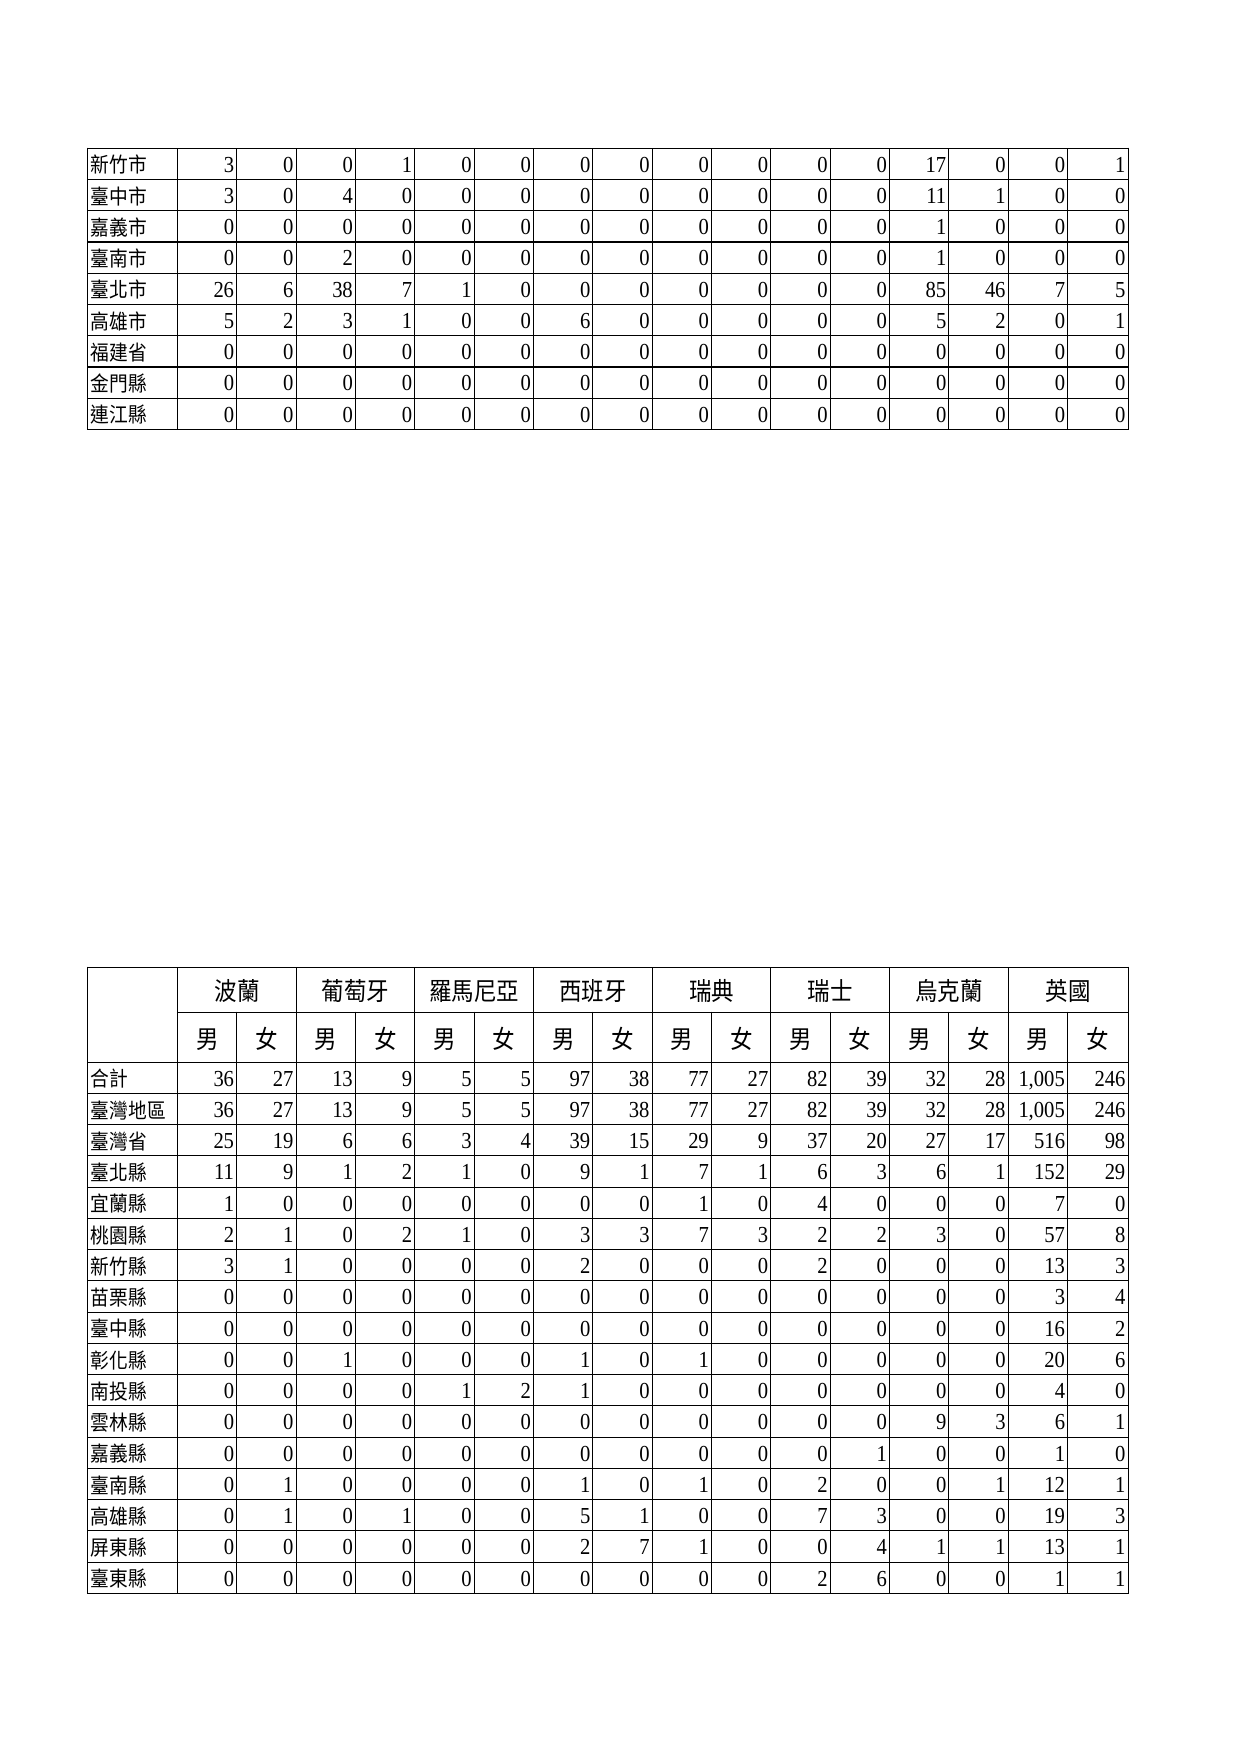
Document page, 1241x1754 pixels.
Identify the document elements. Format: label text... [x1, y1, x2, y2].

table_cell 3 [1068, 1250, 1128, 1280]
table_cell 0 [653, 1250, 711, 1280]
table_cell 0 [475, 368, 533, 398]
table_cell 39 [831, 1094, 889, 1124]
table_cell 0 [475, 1438, 533, 1468]
table_cell 2 [534, 1250, 592, 1280]
table_cell 29 [653, 1125, 711, 1155]
table_cell 1 [593, 1156, 652, 1187]
table_cell 0 [890, 1563, 948, 1593]
table_cell 0 [653, 1375, 711, 1405]
table_cell 7 [1009, 1188, 1067, 1218]
table_cell 0 [237, 211, 296, 241]
table_cell 0 [475, 1563, 533, 1593]
table_cell 38 [297, 274, 355, 304]
table_cell 0 [534, 368, 592, 398]
table_cell 0 [475, 243, 533, 273]
table_cell 0 [297, 1188, 355, 1218]
table_cell 女 [356, 1013, 414, 1062]
table_cell 0 [949, 336, 1008, 366]
table_cell 5 [415, 1063, 474, 1093]
table_cell 1 [890, 211, 948, 241]
table_cell 0 [475, 211, 533, 241]
table_cell 0 [831, 368, 889, 398]
table_cell 0 [415, 1188, 474, 1218]
table_cell 0 [415, 1250, 474, 1280]
table_cell 0 [1009, 305, 1067, 335]
table_cell 7 [1009, 274, 1067, 304]
table_cell 1 [237, 1219, 296, 1249]
table_cell 1 [949, 1156, 1008, 1187]
table_cell 0 [1009, 243, 1067, 273]
table_cell 1 [356, 149, 414, 179]
table_cell 0 [415, 1563, 474, 1593]
table_cell 38 [593, 1063, 652, 1093]
table_cell 0 [415, 399, 474, 429]
table_cell 0 [653, 1563, 711, 1593]
table_cell 3 [593, 1219, 652, 1249]
table_cell 0 [712, 1250, 770, 1280]
table_cell 0 [297, 1563, 355, 1593]
table_cell 1,005 [1009, 1063, 1067, 1093]
table_cell 0 [653, 336, 711, 366]
table_cell 0 [593, 1344, 652, 1374]
table_cell 0 [415, 149, 474, 179]
table_cell 3 [831, 1156, 889, 1187]
table_cell 39 [534, 1125, 592, 1155]
table_cell 27 [712, 1063, 770, 1093]
table_cell 男 [890, 1013, 948, 1062]
table_cell 0 [653, 1313, 711, 1343]
table_cell 0 [593, 1188, 652, 1218]
table_cell 0 [890, 1344, 948, 1374]
table_cell 0 [1009, 211, 1067, 241]
table_cell 女 [1068, 1013, 1128, 1062]
table_cell 0 [356, 368, 414, 398]
table_cell 9 [356, 1063, 414, 1093]
table_cell 37 [771, 1125, 830, 1155]
table_cell 2 [356, 1219, 414, 1249]
table_cell 0 [890, 336, 948, 366]
table_cell 0 [475, 1313, 533, 1343]
table_cell 0 [415, 211, 474, 241]
table_cell 8 [1068, 1219, 1128, 1249]
table_cell 1 [890, 1531, 948, 1562]
table_cell 0 [831, 1313, 889, 1343]
table_cell 0 [712, 399, 770, 429]
table_cell 7 [356, 274, 414, 304]
table_cell 0 [771, 1375, 830, 1405]
table_cell 臺灣省 [88, 1125, 177, 1155]
table_cell 5 [1068, 274, 1128, 304]
table_cell 0 [831, 1188, 889, 1218]
table_cell 連江縣 [88, 399, 177, 429]
table_header [88, 968, 177, 1062]
table_cell 0 [771, 305, 830, 335]
table_cell 0 [890, 1438, 948, 1468]
table_cell 9 [237, 1156, 296, 1187]
table_cell 0 [712, 1469, 770, 1499]
table_cell 男 [415, 1013, 474, 1062]
table_cell 0 [475, 180, 533, 210]
table_cell 0 [297, 1469, 355, 1499]
table_cell 0 [653, 1500, 711, 1530]
table_cell 2 [771, 1250, 830, 1280]
table_cell 2 [949, 305, 1008, 335]
table_cell 0 [178, 1438, 236, 1468]
table_cell 77 [653, 1094, 711, 1124]
table_cell 0 [475, 1344, 533, 1374]
table_cell 17 [890, 149, 948, 179]
table_cell 0 [593, 1313, 652, 1343]
table_cell 5 [415, 1094, 474, 1124]
table_cell 0 [712, 1375, 770, 1405]
table_cell 3 [415, 1125, 474, 1155]
table_cell 9 [890, 1406, 948, 1437]
table_cell 0 [653, 211, 711, 241]
table_cell 0 [1068, 368, 1128, 398]
table_cell 男 [534, 1013, 592, 1062]
table_cell 3 [178, 180, 236, 210]
table_cell 0 [949, 1250, 1008, 1280]
table_cell 3 [178, 149, 236, 179]
table_cell 0 [297, 149, 355, 179]
table_cell 1,005 [1009, 1094, 1067, 1124]
table_cell 12 [1009, 1469, 1067, 1499]
table_cell 0 [237, 399, 296, 429]
table_cell 1 [415, 1375, 474, 1405]
table_cell 0 [712, 211, 770, 241]
table_cell 0 [297, 336, 355, 366]
table_cell 2 [178, 1219, 236, 1249]
table_cell 13 [297, 1063, 355, 1093]
table_cell 臺東縣 [88, 1563, 177, 1593]
table_cell 19 [237, 1125, 296, 1155]
table_cell 0 [297, 399, 355, 429]
table_cell 臺南縣 [88, 1469, 177, 1499]
table_header 波蘭 [178, 968, 296, 1012]
table_cell 1 [178, 1188, 236, 1218]
table_cell 0 [415, 1406, 474, 1437]
table_cell 0 [831, 1469, 889, 1499]
table_cell 1 [653, 1469, 711, 1499]
table_cell 0 [475, 1188, 533, 1218]
table_cell 高雄市 [88, 305, 177, 335]
table_cell 0 [178, 399, 236, 429]
table_cell 11 [178, 1156, 236, 1187]
table_cell 0 [534, 1188, 592, 1218]
table_cell 0 [1068, 1188, 1128, 1218]
table_cell 0 [1009, 368, 1067, 398]
table_cell 0 [475, 305, 533, 335]
table_cell 0 [415, 180, 474, 210]
table_cell 0 [653, 368, 711, 398]
table_cell 1 [593, 1500, 652, 1530]
table_cell 0 [593, 149, 652, 179]
table_cell 0 [1009, 149, 1067, 179]
table_cell 0 [415, 243, 474, 273]
table_cell 1 [297, 1156, 355, 1187]
table_cell 0 [178, 1563, 236, 1593]
table_cell 6 [297, 1125, 355, 1155]
table_cell 0 [653, 1438, 711, 1468]
table_cell 0 [415, 1438, 474, 1468]
table_cell 0 [593, 336, 652, 366]
table_cell 3 [1068, 1500, 1128, 1530]
table_cell 0 [771, 1313, 830, 1343]
table_cell 20 [1009, 1344, 1067, 1374]
table_cell 0 [356, 1469, 414, 1499]
table_cell 0 [475, 149, 533, 179]
table_cell 金門縣 [88, 368, 177, 398]
table_cell 0 [653, 1281, 711, 1312]
table_cell 0 [1009, 180, 1067, 210]
table_cell 2 [534, 1531, 592, 1562]
table_cell 0 [415, 1500, 474, 1530]
table_cell 3 [712, 1219, 770, 1249]
table_cell 男 [178, 1013, 236, 1062]
table_cell 9 [534, 1156, 592, 1187]
table_cell 0 [534, 274, 592, 304]
table_cell 0 [890, 1375, 948, 1405]
table_cell 0 [890, 1469, 948, 1499]
table_cell 0 [237, 1438, 296, 1468]
table_cell 0 [178, 1281, 236, 1312]
table_cell 0 [653, 305, 711, 335]
table_cell 0 [771, 243, 830, 273]
table_cell 0 [949, 1219, 1008, 1249]
table_cell 5 [475, 1094, 533, 1124]
table_cell 0 [297, 1219, 355, 1249]
table_cell 27 [890, 1125, 948, 1155]
table_cell 0 [297, 1438, 355, 1468]
table_cell 0 [890, 399, 948, 429]
table_cell 桃園縣 [88, 1219, 177, 1249]
table_header 西班牙 [534, 968, 652, 1012]
table_cell 246 [1068, 1063, 1128, 1093]
table_cell 0 [1068, 1438, 1128, 1468]
table_cell 82 [771, 1094, 830, 1124]
table_cell 1 [831, 1438, 889, 1468]
table_cell 0 [771, 149, 830, 179]
table_cell 1 [415, 1219, 474, 1249]
table_cell 0 [475, 1156, 533, 1187]
table_cell 2 [1068, 1313, 1128, 1343]
table_cell 0 [771, 211, 830, 241]
table_cell 19 [1009, 1500, 1067, 1530]
table_cell 39 [831, 1063, 889, 1093]
table_cell 0 [890, 368, 948, 398]
table_cell 宜蘭縣 [88, 1188, 177, 1218]
table_cell 0 [475, 1281, 533, 1312]
table_cell 0 [356, 211, 414, 241]
table_cell 97 [534, 1063, 592, 1093]
table_cell 1 [712, 1156, 770, 1187]
table_cell 0 [593, 305, 652, 335]
table_cell 0 [712, 1188, 770, 1218]
table_cell 0 [712, 274, 770, 304]
table_cell 0 [890, 1188, 948, 1218]
table_cell 1 [356, 1500, 414, 1530]
table_cell 2 [237, 305, 296, 335]
table_cell 29 [1068, 1156, 1128, 1187]
table_cell 32 [890, 1094, 948, 1124]
table_cell 新竹縣 [88, 1250, 177, 1280]
table_cell 0 [356, 336, 414, 366]
table_cell 0 [653, 1406, 711, 1437]
table_cell 0 [712, 305, 770, 335]
table_cell 0 [237, 180, 296, 210]
table_cell 1 [890, 243, 948, 273]
table_cell 0 [593, 1438, 652, 1468]
table_cell 臺灣地區 [88, 1094, 177, 1124]
table_cell 0 [415, 1531, 474, 1562]
table_cell 26 [178, 274, 236, 304]
table_cell 27 [237, 1063, 296, 1093]
table_cell 0 [237, 1313, 296, 1343]
table_cell 0 [356, 1313, 414, 1343]
table_cell 0 [178, 243, 236, 273]
table_cell 0 [237, 1531, 296, 1562]
table_cell 1 [534, 1469, 592, 1499]
table_cell 臺中市 [88, 180, 177, 210]
table_cell 0 [475, 1531, 533, 1562]
table_cell 彰化縣 [88, 1344, 177, 1374]
table_cell 0 [949, 1313, 1008, 1343]
table_cell 6 [534, 305, 592, 335]
table_cell 246 [1068, 1094, 1128, 1124]
table_cell 男 [297, 1013, 355, 1062]
table_cell 0 [831, 211, 889, 241]
table_cell 0 [475, 1500, 533, 1530]
table_cell 女 [237, 1013, 296, 1062]
table_cell 0 [534, 149, 592, 179]
table_cell 0 [653, 149, 711, 179]
table_header 葡萄牙 [297, 968, 414, 1012]
table_cell 36 [178, 1063, 236, 1093]
table_cell 3 [297, 305, 355, 335]
table_cell 6 [1009, 1406, 1067, 1437]
table_cell 0 [534, 1438, 592, 1468]
table_cell 7 [653, 1156, 711, 1187]
table_header 烏克蘭 [890, 968, 1008, 1012]
table_header 瑞典 [653, 968, 770, 1012]
table_cell 0 [831, 180, 889, 210]
table_cell 0 [771, 1281, 830, 1312]
table_cell 4 [831, 1531, 889, 1562]
table_cell 男 [1009, 1013, 1067, 1062]
table_cell 13 [297, 1094, 355, 1124]
table_cell 4 [771, 1188, 830, 1218]
table_cell 0 [534, 1406, 592, 1437]
table_cell 27 [712, 1094, 770, 1124]
table_cell 1 [237, 1250, 296, 1280]
table_cell 0 [415, 368, 474, 398]
table_cell 2 [771, 1219, 830, 1249]
table_cell 0 [178, 1344, 236, 1374]
table_cell 0 [949, 149, 1008, 179]
table_cell 嘉義市 [88, 211, 177, 241]
table_cell 0 [237, 149, 296, 179]
table_cell 0 [475, 274, 533, 304]
table_cell 1 [237, 1500, 296, 1530]
table_cell 0 [831, 243, 889, 273]
table_cell 0 [831, 274, 889, 304]
table_cell 0 [415, 1469, 474, 1499]
table_cell 97 [534, 1094, 592, 1124]
table_cell 0 [237, 1344, 296, 1374]
table_cell 0 [237, 1281, 296, 1312]
table_cell 0 [712, 180, 770, 210]
table_cell 0 [415, 1313, 474, 1343]
table_cell 36 [178, 1094, 236, 1124]
table_cell 32 [890, 1063, 948, 1093]
table_cell 1 [1068, 1531, 1128, 1562]
table_cell 0 [534, 243, 592, 273]
table_cell 0 [593, 274, 652, 304]
table_cell 0 [890, 1313, 948, 1343]
table_cell 0 [534, 180, 592, 210]
table_cell 0 [949, 1438, 1008, 1468]
table_cell 0 [949, 1281, 1008, 1312]
table_cell 0 [593, 243, 652, 273]
table_cell 女 [949, 1013, 1008, 1062]
table_cell 0 [771, 274, 830, 304]
table_cell 0 [178, 368, 236, 398]
table_cell 0 [949, 368, 1008, 398]
table_cell 1 [415, 274, 474, 304]
table_cell 男 [653, 1013, 711, 1062]
table_cell 0 [653, 243, 711, 273]
table_cell 0 [1068, 1375, 1128, 1405]
table_cell 0 [890, 1500, 948, 1530]
table_cell 38 [593, 1094, 652, 1124]
table_cell 28 [949, 1094, 1008, 1124]
table_cell 0 [949, 1375, 1008, 1405]
table_cell 0 [297, 1500, 355, 1530]
table_cell 152 [1009, 1156, 1067, 1187]
table_cell 28 [949, 1063, 1008, 1093]
table_cell 2 [297, 243, 355, 273]
table_cell 13 [1009, 1250, 1067, 1280]
table_cell 0 [356, 1344, 414, 1374]
table_cell 合計 [88, 1063, 177, 1093]
table_cell 25 [178, 1125, 236, 1155]
table_cell 13 [1009, 1531, 1067, 1562]
table_cell 0 [475, 399, 533, 429]
table_cell 0 [1009, 399, 1067, 429]
table_cell 南投縣 [88, 1375, 177, 1405]
table_cell 7 [653, 1219, 711, 1249]
table_cell 20 [831, 1125, 889, 1155]
table_cell 0 [297, 1313, 355, 1343]
table_cell 3 [178, 1250, 236, 1280]
table_cell 0 [831, 1344, 889, 1374]
table_cell 0 [237, 243, 296, 273]
table_cell 0 [1068, 399, 1128, 429]
table_cell 臺北縣 [88, 1156, 177, 1187]
table_cell 0 [415, 305, 474, 335]
table_cell 0 [475, 336, 533, 366]
table_cell 0 [593, 1469, 652, 1499]
table_cell 0 [178, 211, 236, 241]
table_cell 0 [534, 211, 592, 241]
table_cell 0 [653, 180, 711, 210]
table_cell 0 [949, 243, 1008, 273]
table_cell 0 [297, 1406, 355, 1437]
table_cell 0 [475, 1250, 533, 1280]
table_cell 0 [178, 1406, 236, 1437]
table_cell 15 [593, 1125, 652, 1155]
table_cell 0 [949, 211, 1008, 241]
table_cell 1 [534, 1344, 592, 1374]
table_cell 2 [356, 1156, 414, 1187]
table_cell 女 [593, 1013, 652, 1062]
table_cell 5 [178, 305, 236, 335]
table_cell 0 [712, 336, 770, 366]
table_cell 0 [1068, 180, 1128, 210]
table_cell 0 [534, 1281, 592, 1312]
table_cell 嘉義縣 [88, 1438, 177, 1468]
table_cell 0 [949, 1500, 1008, 1530]
table_cell 1 [415, 1156, 474, 1187]
table_header 羅馬尼亞 [415, 968, 533, 1012]
table_cell 1 [1068, 305, 1128, 335]
table_cell 2 [771, 1563, 830, 1593]
table_cell 0 [475, 1406, 533, 1437]
table_cell 0 [297, 1375, 355, 1405]
table_cell 0 [831, 1375, 889, 1405]
table_cell 0 [831, 149, 889, 179]
table_cell 0 [356, 243, 414, 273]
table_cell 0 [593, 1563, 652, 1593]
table_cell 3 [534, 1219, 592, 1249]
table_cell 臺北市 [88, 274, 177, 304]
table_cell 0 [593, 1375, 652, 1405]
table_cell 0 [534, 336, 592, 366]
table_cell 0 [949, 399, 1008, 429]
table_cell 4 [1068, 1281, 1128, 1312]
table_cell 0 [237, 1563, 296, 1593]
table_cell 新竹市 [88, 149, 177, 179]
table_cell 1 [653, 1344, 711, 1374]
table_cell 0 [712, 1563, 770, 1593]
table_cell 0 [178, 1375, 236, 1405]
table_cell 女 [831, 1013, 889, 1062]
table_cell 0 [593, 1281, 652, 1312]
table_cell 0 [712, 1344, 770, 1374]
table_cell 0 [831, 1250, 889, 1280]
table_cell 0 [534, 399, 592, 429]
table_cell 0 [712, 1531, 770, 1562]
table_cell 0 [237, 1188, 296, 1218]
table_cell 0 [771, 180, 830, 210]
table_header 英國 [1009, 968, 1128, 1012]
table_cell 6 [771, 1156, 830, 1187]
table_cell 0 [771, 1531, 830, 1562]
table_cell 0 [831, 336, 889, 366]
table_cell 屏東縣 [88, 1531, 177, 1562]
table_cell 1 [356, 305, 414, 335]
table_cell 0 [534, 1313, 592, 1343]
table_cell 0 [237, 1406, 296, 1437]
table_cell 4 [475, 1125, 533, 1155]
table_cell 1 [237, 1469, 296, 1499]
table_cell 17 [949, 1125, 1008, 1155]
table_cell 0 [712, 368, 770, 398]
table_cell 0 [771, 1406, 830, 1437]
table_cell 3 [949, 1406, 1008, 1437]
table_cell 6 [1068, 1344, 1128, 1374]
table_cell 臺中縣 [88, 1313, 177, 1343]
table_cell 雲林縣 [88, 1406, 177, 1437]
table_cell 0 [653, 274, 711, 304]
table_cell 0 [712, 1313, 770, 1343]
table_cell 0 [1009, 336, 1067, 366]
table_cell 4 [297, 180, 355, 210]
table_cell 516 [1009, 1125, 1067, 1155]
table_cell 27 [237, 1094, 296, 1124]
table_cell 0 [297, 368, 355, 398]
table_cell 1 [1068, 149, 1128, 179]
table_cell 6 [890, 1156, 948, 1187]
table_cell 0 [771, 368, 830, 398]
table_cell 0 [593, 368, 652, 398]
table_cell 2 [831, 1219, 889, 1249]
table_cell 57 [1009, 1219, 1067, 1249]
table_cell 0 [831, 305, 889, 335]
table_cell 0 [475, 1219, 533, 1249]
table_cell 0 [593, 399, 652, 429]
table_cell 福建省 [88, 336, 177, 366]
table_cell 0 [297, 1250, 355, 1280]
table_cell 0 [949, 1188, 1008, 1218]
table_cell 0 [356, 1250, 414, 1280]
table_cell 2 [475, 1375, 533, 1405]
table_cell 16 [1009, 1313, 1067, 1343]
table_cell 0 [831, 1406, 889, 1437]
table_cell 0 [178, 1469, 236, 1499]
table_cell 0 [890, 1281, 948, 1312]
table_cell 0 [712, 1500, 770, 1530]
table_cell 3 [831, 1500, 889, 1530]
table_cell 0 [356, 1375, 414, 1405]
table_cell 1 [949, 180, 1008, 210]
table_cell 0 [475, 1469, 533, 1499]
table_cell 0 [1068, 243, 1128, 273]
table_cell 0 [771, 336, 830, 366]
table_cell 0 [178, 1500, 236, 1530]
table_cell 0 [771, 1344, 830, 1374]
table_cell 1 [653, 1188, 711, 1218]
table_cell 臺南市 [88, 243, 177, 273]
table_cell 0 [356, 180, 414, 210]
table_cell 2 [771, 1469, 830, 1499]
table_cell 0 [415, 1344, 474, 1374]
table_cell 0 [1068, 211, 1128, 241]
table_cell 0 [178, 1531, 236, 1562]
table_cell 0 [831, 1281, 889, 1312]
table_cell 0 [356, 1438, 414, 1468]
table_cell 1 [1068, 1469, 1128, 1499]
table_cell 0 [593, 211, 652, 241]
table_cell 高雄縣 [88, 1500, 177, 1530]
table_cell 1 [297, 1344, 355, 1374]
table_cell 0 [712, 149, 770, 179]
table_cell 3 [1009, 1281, 1067, 1312]
table_cell 98 [1068, 1125, 1128, 1155]
table_cell 0 [593, 1250, 652, 1280]
table_cell 0 [297, 211, 355, 241]
table_cell 3 [890, 1219, 948, 1249]
table_cell 1 [1068, 1563, 1128, 1593]
table_cell 85 [890, 274, 948, 304]
table_cell 46 [949, 274, 1008, 304]
table_cell 0 [949, 1344, 1008, 1374]
table_cell 9 [356, 1094, 414, 1124]
table_cell 0 [712, 243, 770, 273]
table_cell 0 [415, 1281, 474, 1312]
table_cell 1 [1068, 1406, 1128, 1437]
table_cell 6 [356, 1125, 414, 1155]
table_cell 1 [949, 1531, 1008, 1562]
table_cell 5 [475, 1063, 533, 1093]
table_cell 女 [712, 1013, 770, 1062]
table_header 瑞士 [771, 968, 889, 1012]
table_cell 0 [712, 1438, 770, 1468]
table_cell 7 [593, 1531, 652, 1562]
table_cell 6 [237, 274, 296, 304]
table_cell 9 [712, 1125, 770, 1155]
table_cell 0 [356, 1563, 414, 1593]
table_cell 0 [831, 399, 889, 429]
table_cell 1 [653, 1531, 711, 1562]
table_cell 0 [653, 399, 711, 429]
table_cell 0 [771, 399, 830, 429]
table_cell 0 [593, 180, 652, 210]
table_cell 0 [890, 1250, 948, 1280]
table_cell 0 [178, 336, 236, 366]
table_cell 4 [1009, 1375, 1067, 1405]
table_cell 女 [475, 1013, 533, 1062]
table_cell 0 [237, 1375, 296, 1405]
table_cell 0 [771, 1438, 830, 1468]
table_cell 1 [1009, 1563, 1067, 1593]
table_cell 0 [712, 1406, 770, 1437]
table_cell 0 [237, 368, 296, 398]
table_cell 0 [356, 1188, 414, 1218]
table_cell 0 [712, 1281, 770, 1312]
table_cell 77 [653, 1063, 711, 1093]
table_cell 0 [1068, 336, 1128, 366]
table_cell 1 [949, 1469, 1008, 1499]
table_cell 0 [297, 1531, 355, 1562]
table_cell 0 [593, 1406, 652, 1437]
table_cell 0 [297, 1281, 355, 1312]
table_cell 0 [415, 336, 474, 366]
table_cell 男 [771, 1013, 830, 1062]
table_cell 6 [831, 1563, 889, 1593]
table_cell 7 [771, 1500, 830, 1530]
table_cell 苗栗縣 [88, 1281, 177, 1312]
table_cell 0 [356, 1406, 414, 1437]
table_cell 0 [534, 1563, 592, 1593]
table_cell 0 [178, 1313, 236, 1343]
table_cell 5 [534, 1500, 592, 1530]
table_cell 0 [237, 336, 296, 366]
table_cell 82 [771, 1063, 830, 1093]
table_cell 0 [356, 399, 414, 429]
table_cell 5 [890, 305, 948, 335]
table_cell 1 [1009, 1438, 1067, 1468]
table_cell 0 [356, 1281, 414, 1312]
table_cell 0 [949, 1563, 1008, 1593]
table_cell 1 [534, 1375, 592, 1405]
table_cell 0 [356, 1531, 414, 1562]
table_cell 11 [890, 180, 948, 210]
